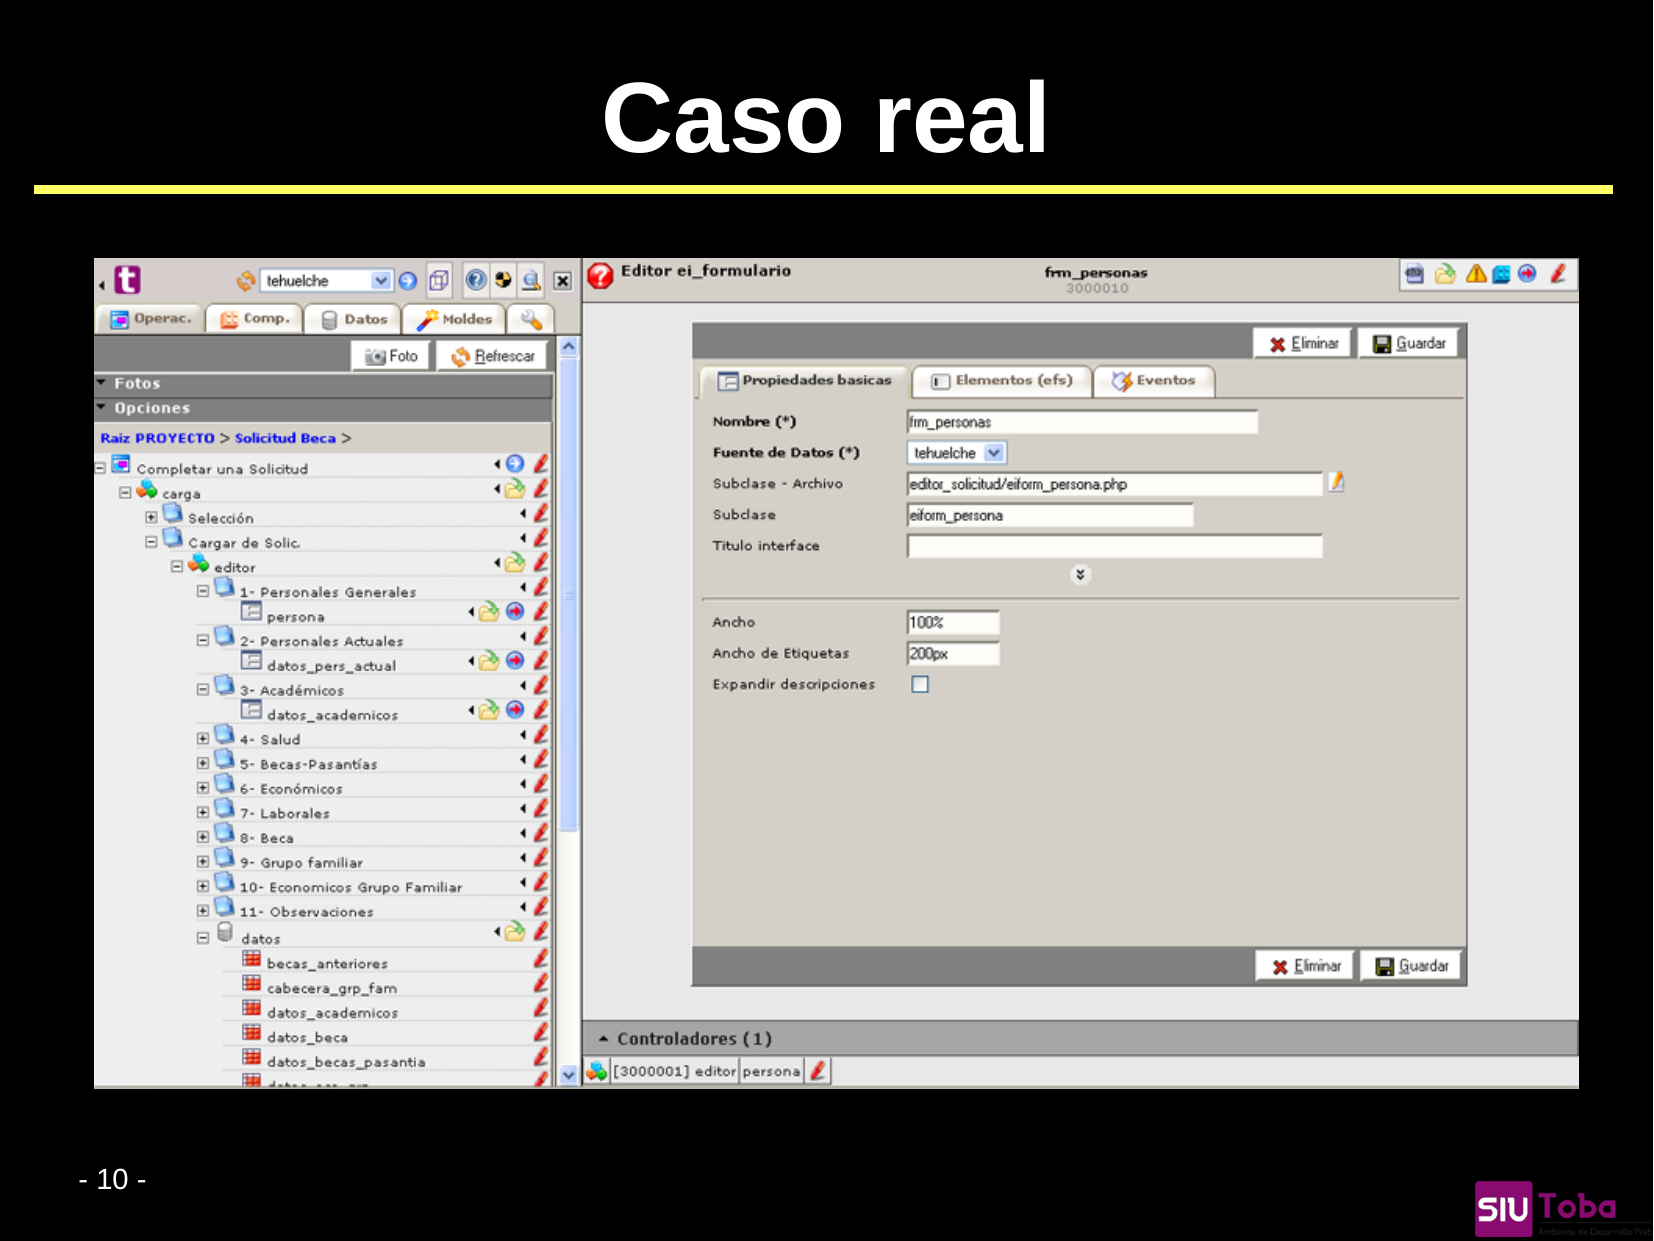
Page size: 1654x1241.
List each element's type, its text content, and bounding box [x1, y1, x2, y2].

title Caso real [58, 47, 1594, 188]
picture [1475, 1181, 1652, 1237]
picture [94, 258, 1579, 1089]
